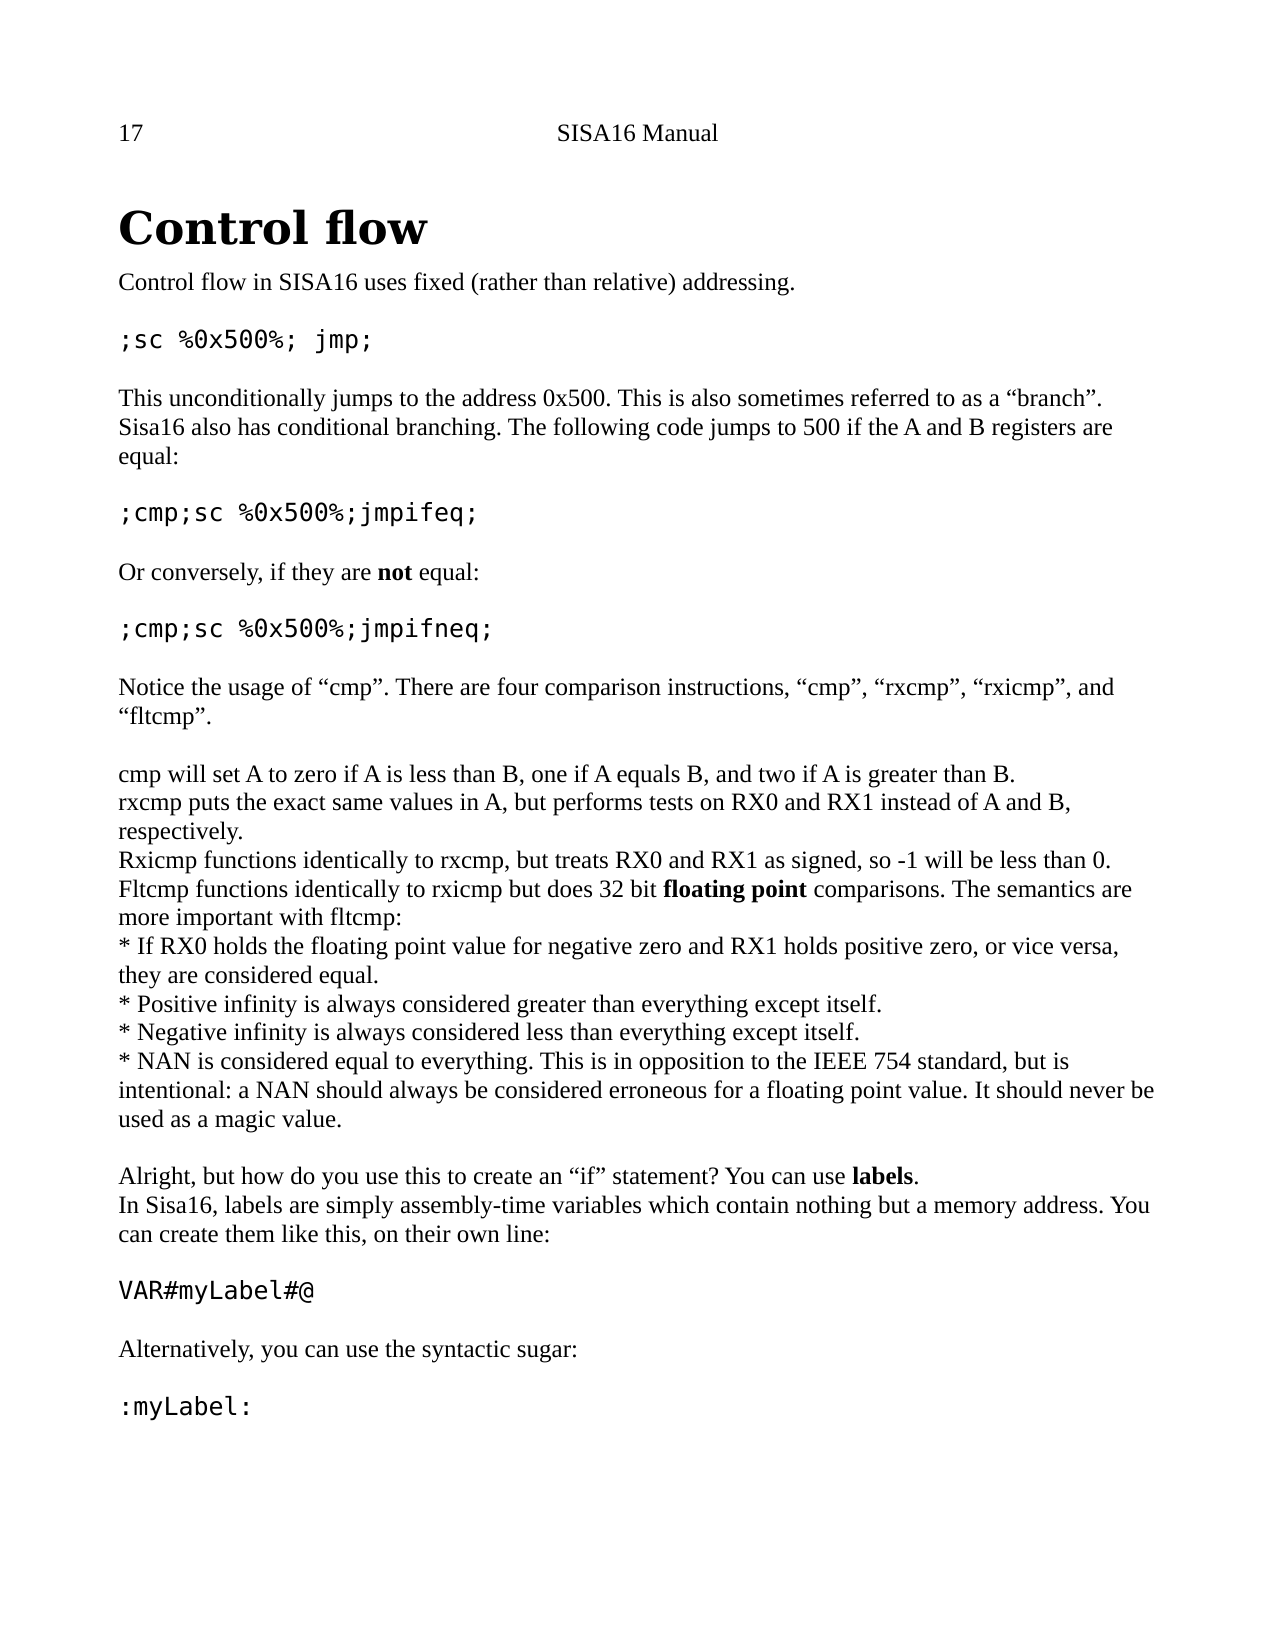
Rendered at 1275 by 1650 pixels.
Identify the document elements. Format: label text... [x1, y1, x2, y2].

text * Negative infinity is always considered less than everything except itself. [118, 1017, 1157, 1046]
text :myLabel: [118, 1392, 1157, 1421]
text In Sisa16, labels are simply assembly-time variables which contain nothing but a memory address. You can create them like this, on their own line: [118, 1190, 1157, 1247]
text ;cmp;sc %0x500%;jmpifeq; [118, 498, 1157, 527]
text This unconditionally jumps to the address 0x500. This is also sometimes referred to as a “branch”. Sisa16 also has conditional branching. The following code jumps to 500 if the A and B registers are equal: [118, 383, 1157, 469]
text ;sc %0x500%; jmp; [118, 325, 1157, 354]
text * NAN is considered equal to everything. This is in opposition to the IEEE 754 standard, but is intentional: a NAN should always be considered erroneous for a floating point value. It should never be used as a magic value. [118, 1046, 1157, 1132]
text cmp will set A to zero if A is less than B, one if A equals B, and two if A is greater than B. [118, 759, 1157, 787]
text * Positive infinity is always considered greater than everything except itself. [118, 989, 1157, 1017]
text Alright, but how do you use this to create an “if” statement? You can use labels. [118, 1161, 1157, 1190]
subtitle Control flow [118, 202, 1157, 255]
text rxcmp puts the exact same values in A, but performs tests on RX0 and RX1 instead of A and B, respectively. [118, 787, 1157, 845]
text Alternatively, you can use the syntactic sugar: [118, 1334, 1157, 1363]
text Or conversely, if they are not equal: [118, 557, 1157, 585]
text Notice the usage of “cmp”. There are four comparison instructions, “cmp”, “rxcmp”, “rxicmp”, and “fltcmp”. [118, 672, 1157, 730]
text Rxicmp functions identically to rxcmp, but treats RX0 and RX1 as signed, so -1 will be less than 0. [118, 845, 1157, 874]
text Control flow in SISA16 uses fixed (rather than relative) addressing. [118, 267, 1157, 296]
text Fltcmp functions identically to rxicmp but does 32 bit floating point comparisons. The semantics are more important with fltcmp: [118, 874, 1157, 931]
text VAR#myLabel#@ [118, 1276, 1157, 1305]
text ;cmp;sc %0x500%;jmpifneq; [118, 614, 1157, 644]
text * If RX0 holds the floating point value for negative zero and RX1 holds positive zero, or vice versa, they are considered equal. [118, 931, 1157, 989]
